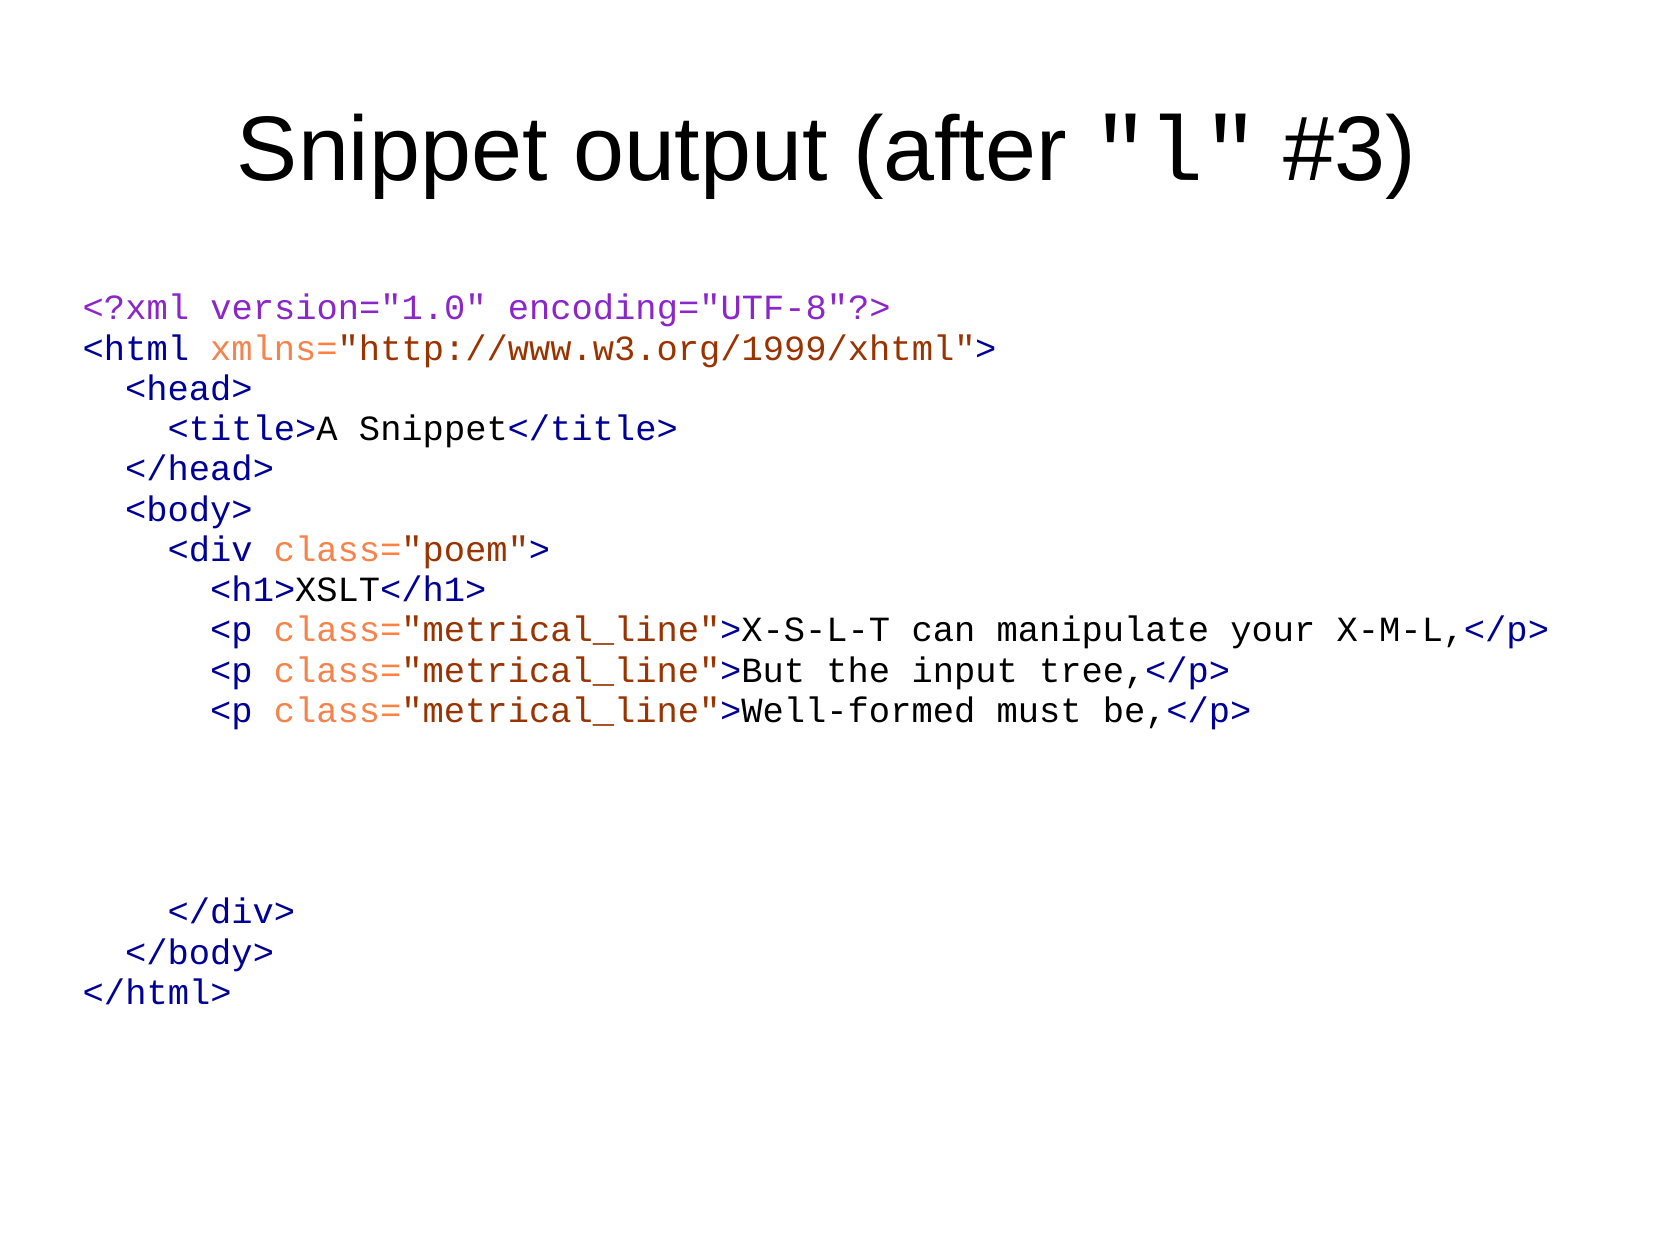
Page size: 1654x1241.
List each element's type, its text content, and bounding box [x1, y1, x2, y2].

title Snippet output (after "l" #3) [82, 49, 1571, 257]
list <?xml version="1.0" encoding="UTF-8"?> <html xmlns="http://www.w3.org/1999/xhtml"> <head> <title>A Snippet</title> </head> <body> <div class="poem"> <h1>XSLT</h1> <p class="metrical_line">X-S-L-T can manipulate your X-M-L,</p> <p class="metrical_line">But the input tree,</p> <p class="metrical_line">Well-formed must be,</p> </div> </body> </html> [82, 290, 1571, 1171]
